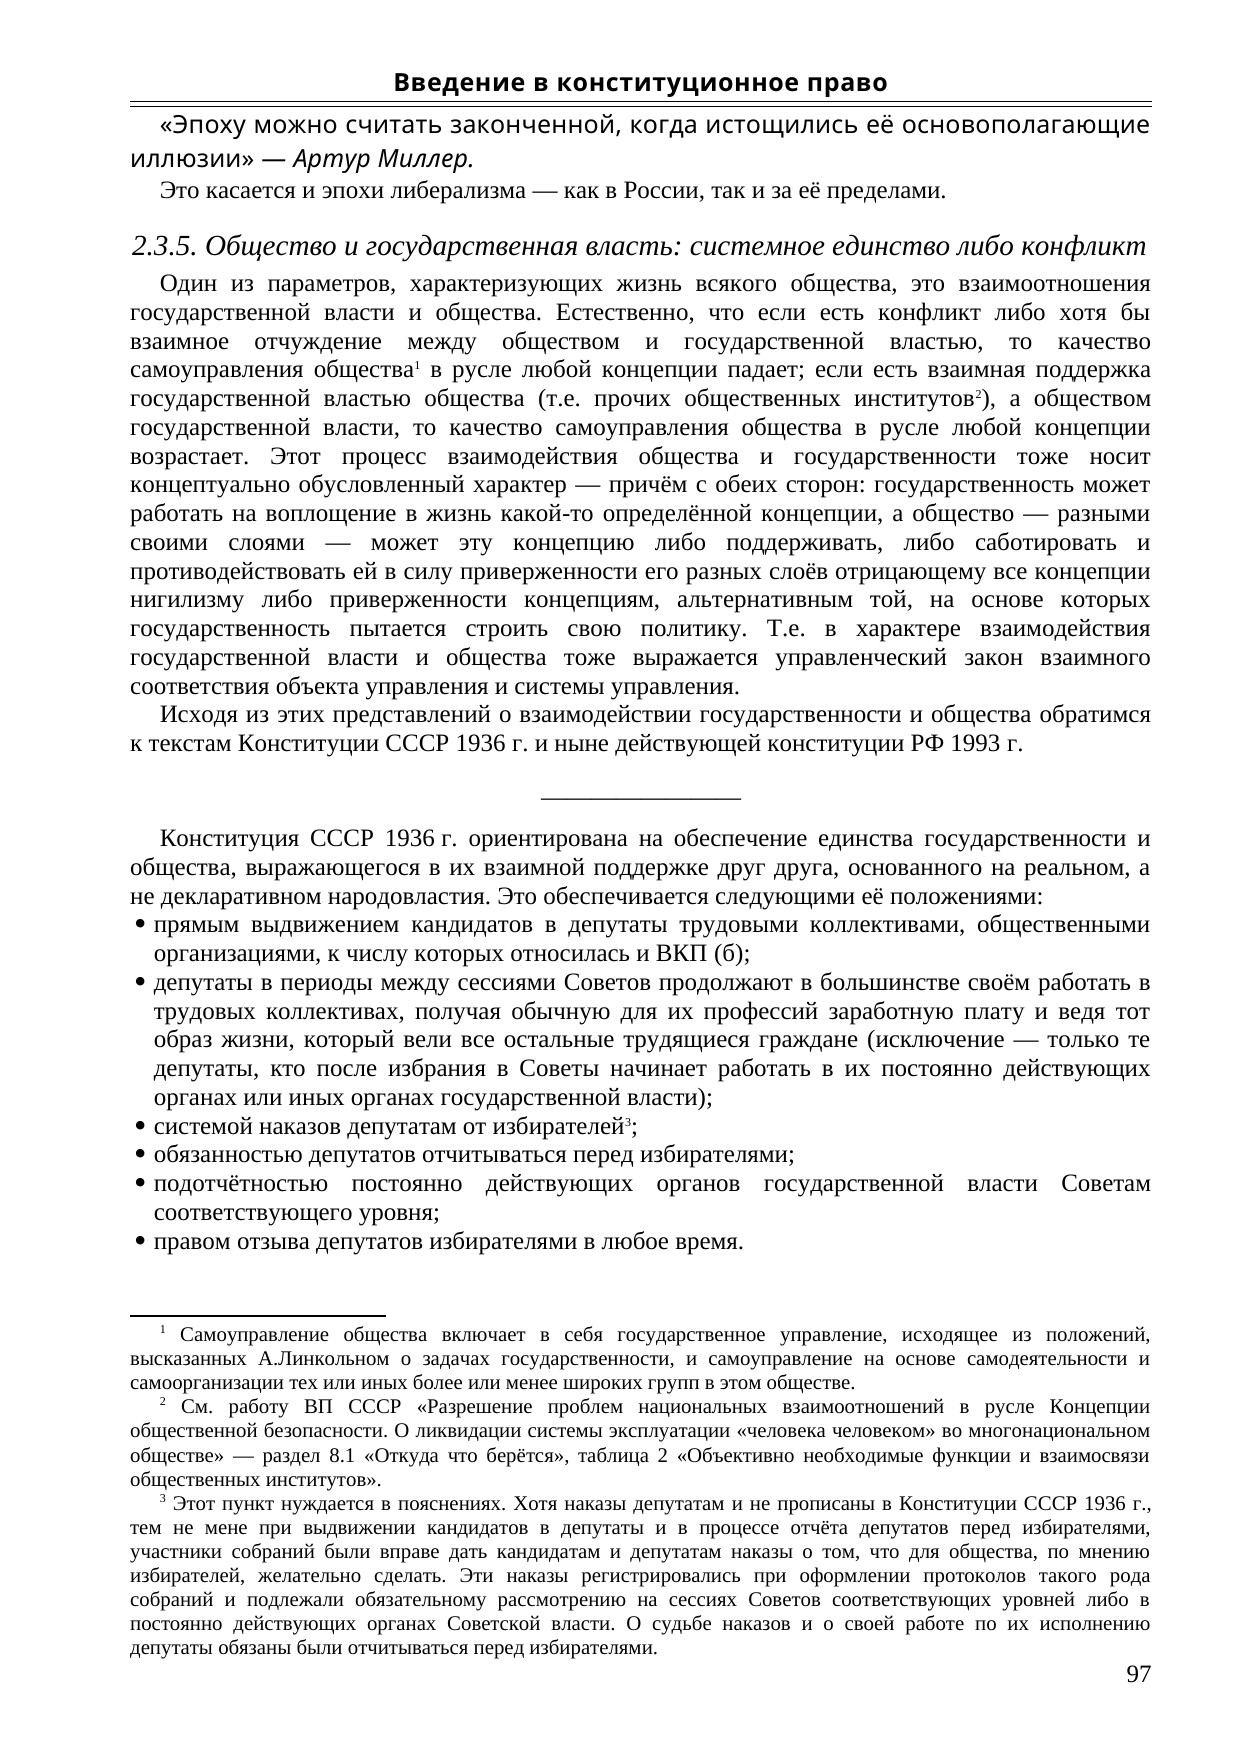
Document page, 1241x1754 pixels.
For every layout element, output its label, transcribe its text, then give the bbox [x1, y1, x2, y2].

text Конституция СССР 1936 г. ориентирована на обеспечение единства государственности и общества, выражающегося в их взаимной поддержке друг друга, основанного на реальном, а не декларативном народовластия. Это обеспечивается следующими её положениями: [130, 823, 1152, 909]
list обязанностью депутатов отчитываться перед избирателями; [136, 1139, 1152, 1168]
text ———————— [130, 782, 1152, 811]
subtitle 2.3.5. Общество и государственная власть: системное единство либо конфликт [130, 228, 1152, 262]
list правом отзыва депутатов избирателями в любое время. [136, 1226, 1152, 1254]
text Исходя из этих представлений о взаимодействии государственности и общества обратимся к текстам Конституции СССР 1936 г. и ныне действующей конституции РФ 1993 г. [130, 699, 1152, 757]
text См. работу ВП СССР «Разрешение проблем национальных взаимоотношений в русле Концепции общественной безопасности. О ликвидации системы эксплуатации «человека человеком» во многонациональном обществе» — раздел 8.1 «Откуда что берётся», таблица 2 «Объективно необходимые функции и взаимосвязи общественных институтов». [130, 1394, 1152, 1491]
text Один из параметров, характеризующих жизнь всякого общества, это взаимоотношения государственной власти и общества. Естественно, что если есть конфликт либо хотя бы взаимное отчуждение между обществом и государственной властью, то качество самоуправления общества в русле любой концепции падает; если есть взаимная поддержка государственной властью общества (т.е. прочих общественных институтов), а обществом государственной власти, то качество самоуправления общества в русле любой концепции возрастает. Этот процесс взаимодействия общества и государственности тоже носит концептуально обусловленный характер — причём с обеих сторон: государственность может работать на воплощение в жизнь какой-то определённой концепции, а общество — разными своими слоями — может эту концепцию либо поддерживать, либо саботировать и противодействовать ей в силу приверженности его разных слоёв отрицающему все концепции нигилизму либо приверженности концепциям, альтернативным той, на основе которых государственность пытается строить свою политику. Т.е. в характере взаимодействия государственной власти и общества тоже выражается управленческий закон взаимного соответствия объекта управления и системы управления. [130, 268, 1152, 699]
list прямым выдвижением кандидатов в депутаты трудовыми коллективами, общественными организациями, к числу которых относилась и ВКП (б); [136, 909, 1152, 967]
list Этот пункт нуждается в пояснениях. Хотя наказы депутатам и не прописаны в Конституции СССР 1936 г., тем не мене при выдвижении кандидатов в депутаты и в процессе отчёта депутатов перед избирателями, участники собраний были вправе дать кандидатам и депутатам наказы о том, что для общества, по мнению избирателей, желательно сделать. Эти наказы регистрировались при оформлении протоколов такого рода собраний и подлежали обязательному рассмотрению на сессиях Советов соответствующих уровней либо в постоянно действующих органах Советской власти. О судьбе наказов и о своей работе по их исполнению депутаты обязаны были отчитываться перед избирателями. [130, 1491, 1152, 1659]
list системой наказов депутатам от избирателей; [136, 1111, 1152, 1139]
list подотчётностью постоянно действующих органов государственной власти Советам соответствующего уровня; [136, 1168, 1152, 1226]
text «Эпоху можно считать законченной, когда истощились её основополагающие иллюзии» — Артур Миллер. [130, 107, 1152, 175]
text Самоуправление общества включает в себя государственное управление, исходящее из положений, высказанных А.Линкольном о задачах государственности, и самоуправление на основе самодеятельности и самоорганизации тех или иных более или менее широких групп в этом обществе. [130, 1322, 1152, 1394]
text Это касается и эпохи либерализма — как в России, так и за её пределами. [130, 175, 1152, 203]
list депутаты в периоды между сессиями Советов продолжают в большинстве своём работать в трудовых коллективах, получая обычную для их профессий заработную плату и ведя тот образ жизни, который вели все остальные трудящиеся граждане (исключение — только те депутаты, кто после избрания в Советы начинает работать в их постоянно действующих органах или иных органах государственной власти); [136, 967, 1152, 1111]
